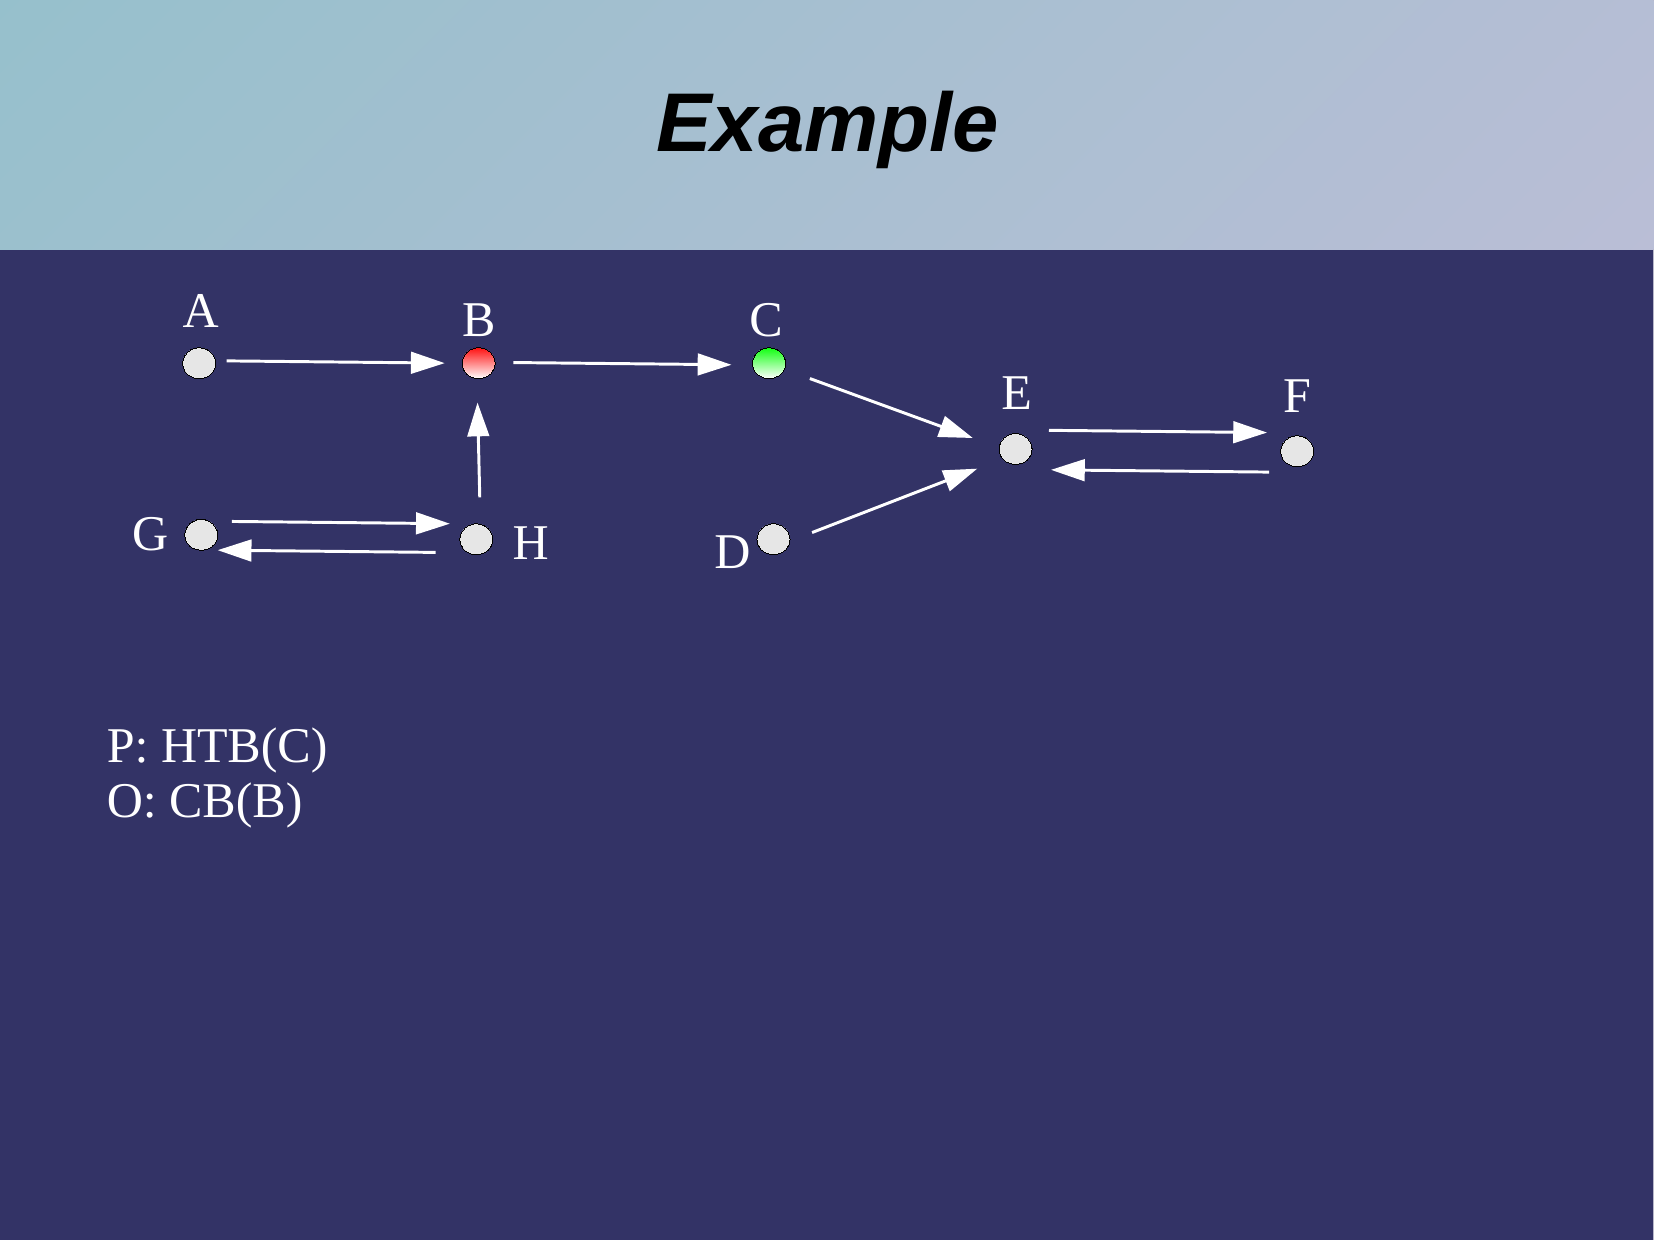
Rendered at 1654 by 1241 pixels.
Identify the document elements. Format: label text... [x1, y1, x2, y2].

text_box E [1001, 365, 1035, 422]
text_box [459, 523, 493, 555]
text_box G [131, 506, 172, 562]
text_box F [1283, 367, 1314, 424]
text_box [999, 433, 1033, 465]
text_box [184, 519, 218, 551]
text_box P: HTB(C) O: CB(B) [106, 718, 1094, 886]
text_box [758, 523, 791, 555]
text_box [1280, 435, 1314, 467]
text_box B [462, 291, 496, 348]
text_box H [512, 515, 549, 571]
text_box [752, 348, 786, 379]
text_box [182, 347, 216, 379]
text_box A [182, 283, 232, 339]
text_box C [749, 291, 786, 348]
text_box [462, 348, 496, 379]
title Example [121, 19, 1534, 227]
text_box D [714, 523, 758, 580]
